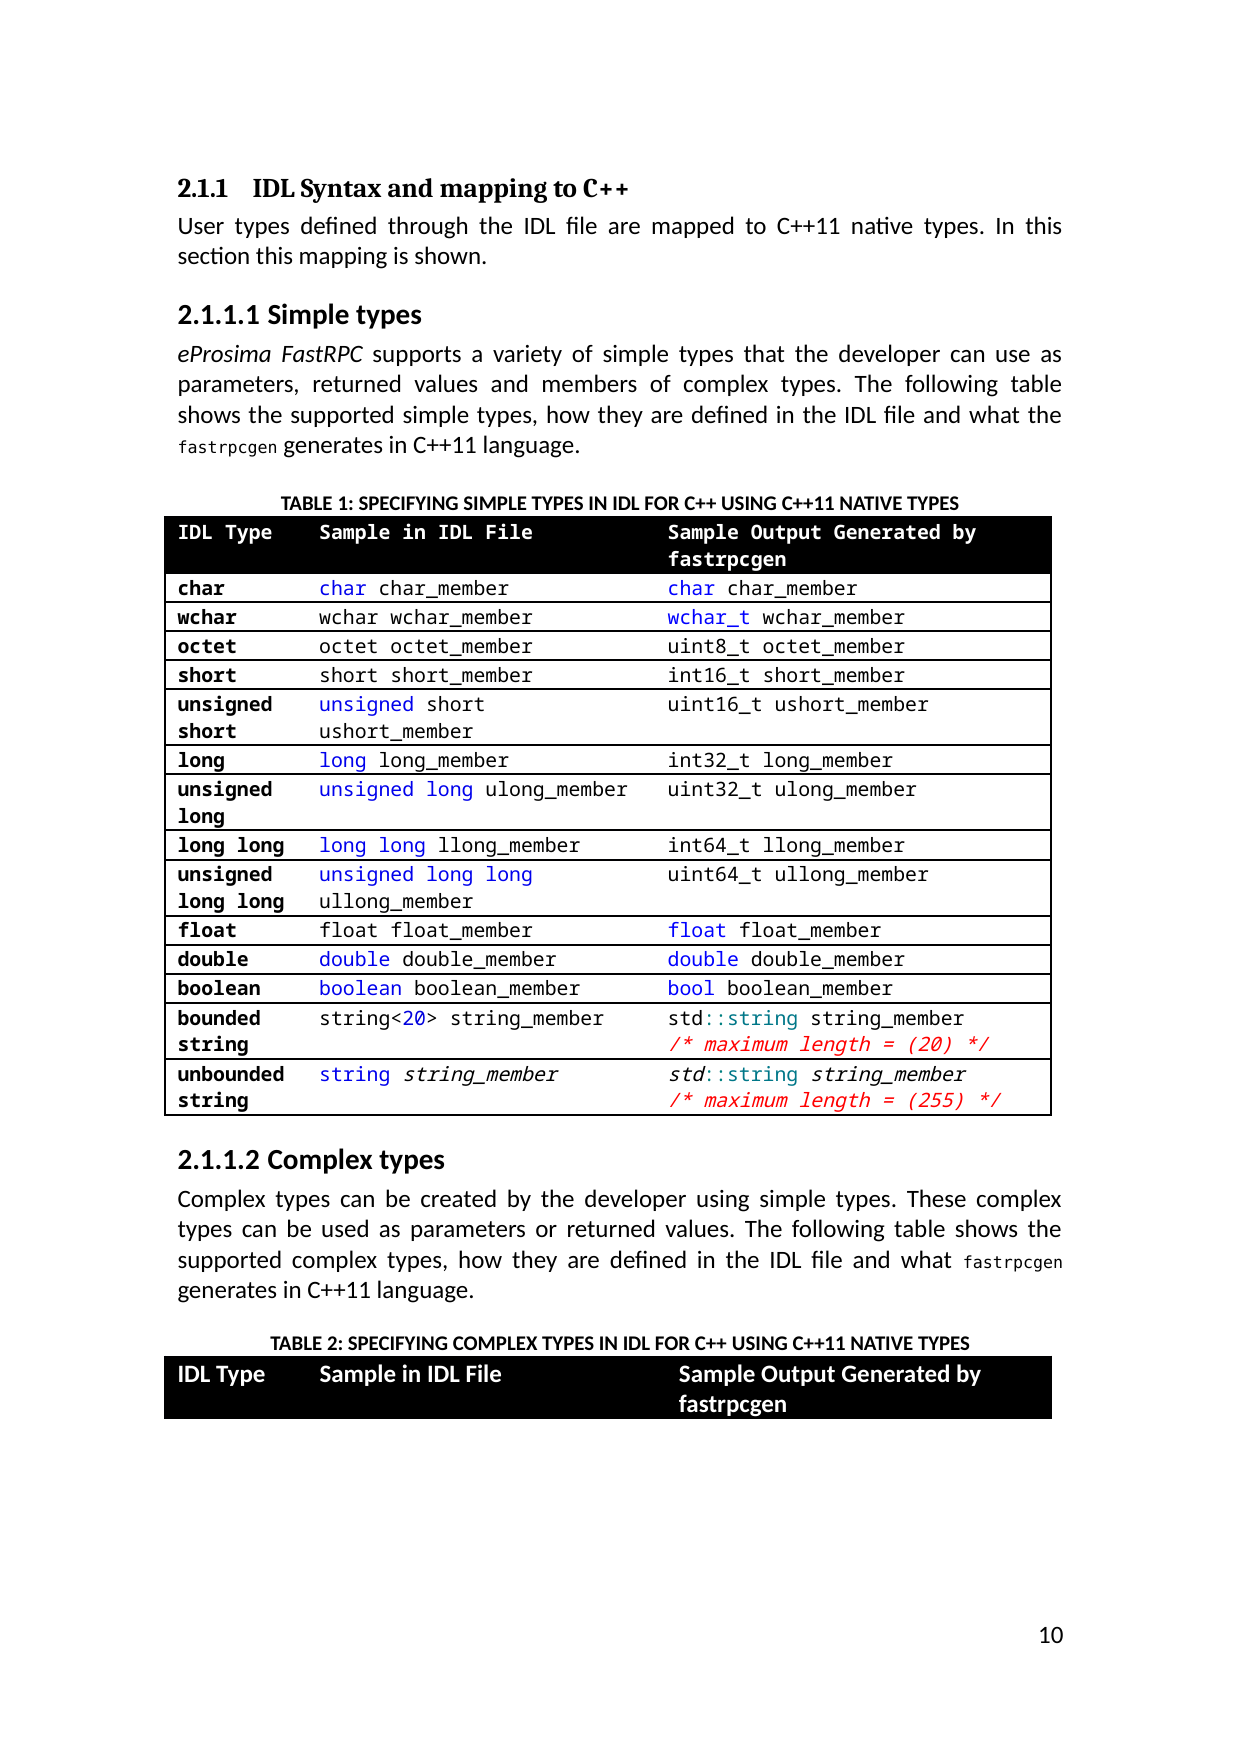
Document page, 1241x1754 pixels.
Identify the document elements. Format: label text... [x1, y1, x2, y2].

table_cell int16_t short_member [655, 661, 1050, 688]
table_cell long long llong_member [307, 831, 655, 858]
text Table 2: Specifying Complex Types in IDL for C++ USING C++11 NATIVE TYPES [177, 1330, 1063, 1356]
table_cell short [166, 661, 307, 688]
table_cell unsigned short [166, 690, 307, 744]
table_cell wchar [166, 603, 307, 630]
table_cell wchar_t wchar_member [655, 603, 1050, 630]
table_cell float float_member [655, 917, 1050, 943]
table_header Sample Output Generated by fastrpcgen [655, 518, 1050, 572]
table_header Sample in IDL File [307, 518, 655, 572]
table_cell boolean [166, 975, 307, 1002]
table_cell octet octet_member [307, 632, 655, 659]
table_cell unsigned long [166, 775, 307, 829]
table_cell uint16_t ushort_member [655, 690, 1050, 744]
table_cell uint8_t octet_member [655, 632, 1050, 659]
table_cell long long_member [307, 746, 655, 773]
subtitle Complex types [177, 1141, 1063, 1176]
text Complex types can be created by the developer using simple types. These complex types can be used as parameters or returned values. The following table shows the supported complex types, how they are defined in the IDL file and what fastrpcgen generates in C++11 language. [177, 1183, 1063, 1305]
table_cell unsigned short ushort_member [307, 690, 655, 744]
text eProsima FastRPC supports a variety of simple types that the developer can use as parameters, returned values and members of complex types. The following table shows the supported simple types, how they are defined in the IDL file and what the fastrpcgen generates in C++11 language. [177, 338, 1063, 460]
table_header Sample Output Generated by fastrpcgen [667, 1358, 1050, 1419]
table_cell char char_member [307, 574, 655, 601]
table_cell unbounded string [166, 1060, 307, 1114]
text User types defined through the IDL file are mapped to C++11 native types. In this section this mapping is shown. [177, 210, 1063, 271]
text TablE 1: Specifying Simple Types in IDL for C++ USING C++11 NATIVE TYPES [177, 491, 1063, 516]
table_cell bool boolean_member [655, 975, 1050, 1002]
table_cell int64_t llong_member [655, 831, 1050, 858]
table_cell wchar wchar_member [307, 603, 655, 630]
table_cell char char_member [655, 574, 1050, 601]
table_cell int32_t long_member [655, 746, 1050, 773]
table_cell double [166, 946, 307, 973]
table_header Sample in IDL File [307, 1358, 667, 1419]
table_cell bounded string [166, 1004, 307, 1058]
table_cell char [166, 574, 307, 601]
table_cell octet [166, 632, 307, 659]
table_cell long [166, 746, 307, 773]
subtitle IDL Syntax and mapping to C++ [177, 173, 1063, 204]
table_cell double double_member [655, 946, 1050, 973]
table_cell string<20> string_member [307, 1004, 655, 1058]
table_cell unsigned long ulong_member [307, 775, 655, 829]
table_cell long long [166, 831, 307, 858]
table_cell std::string string_member /* maximum length = (20) */ [655, 1004, 1050, 1058]
table_cell string string_member [307, 1060, 655, 1114]
subtitle Simple types [177, 296, 1063, 332]
table_cell short short_member [307, 661, 655, 688]
table_cell unsigned long long ullong_member [307, 861, 655, 914]
table_cell uint64_t ullong_member [655, 861, 1050, 914]
table_header IDL Type [166, 1358, 307, 1419]
table_header IDL Type [166, 518, 307, 572]
table_cell boolean boolean_member [307, 975, 655, 1002]
table_cell uint32_t ulong_member [655, 775, 1050, 829]
table_cell unsigned long long [166, 861, 307, 914]
table_cell float float_member [307, 917, 655, 943]
table_cell std::string string_member /* maximum length = (255) */ [655, 1060, 1050, 1114]
table_cell double double_member [307, 946, 655, 973]
table_cell float [166, 917, 307, 943]
